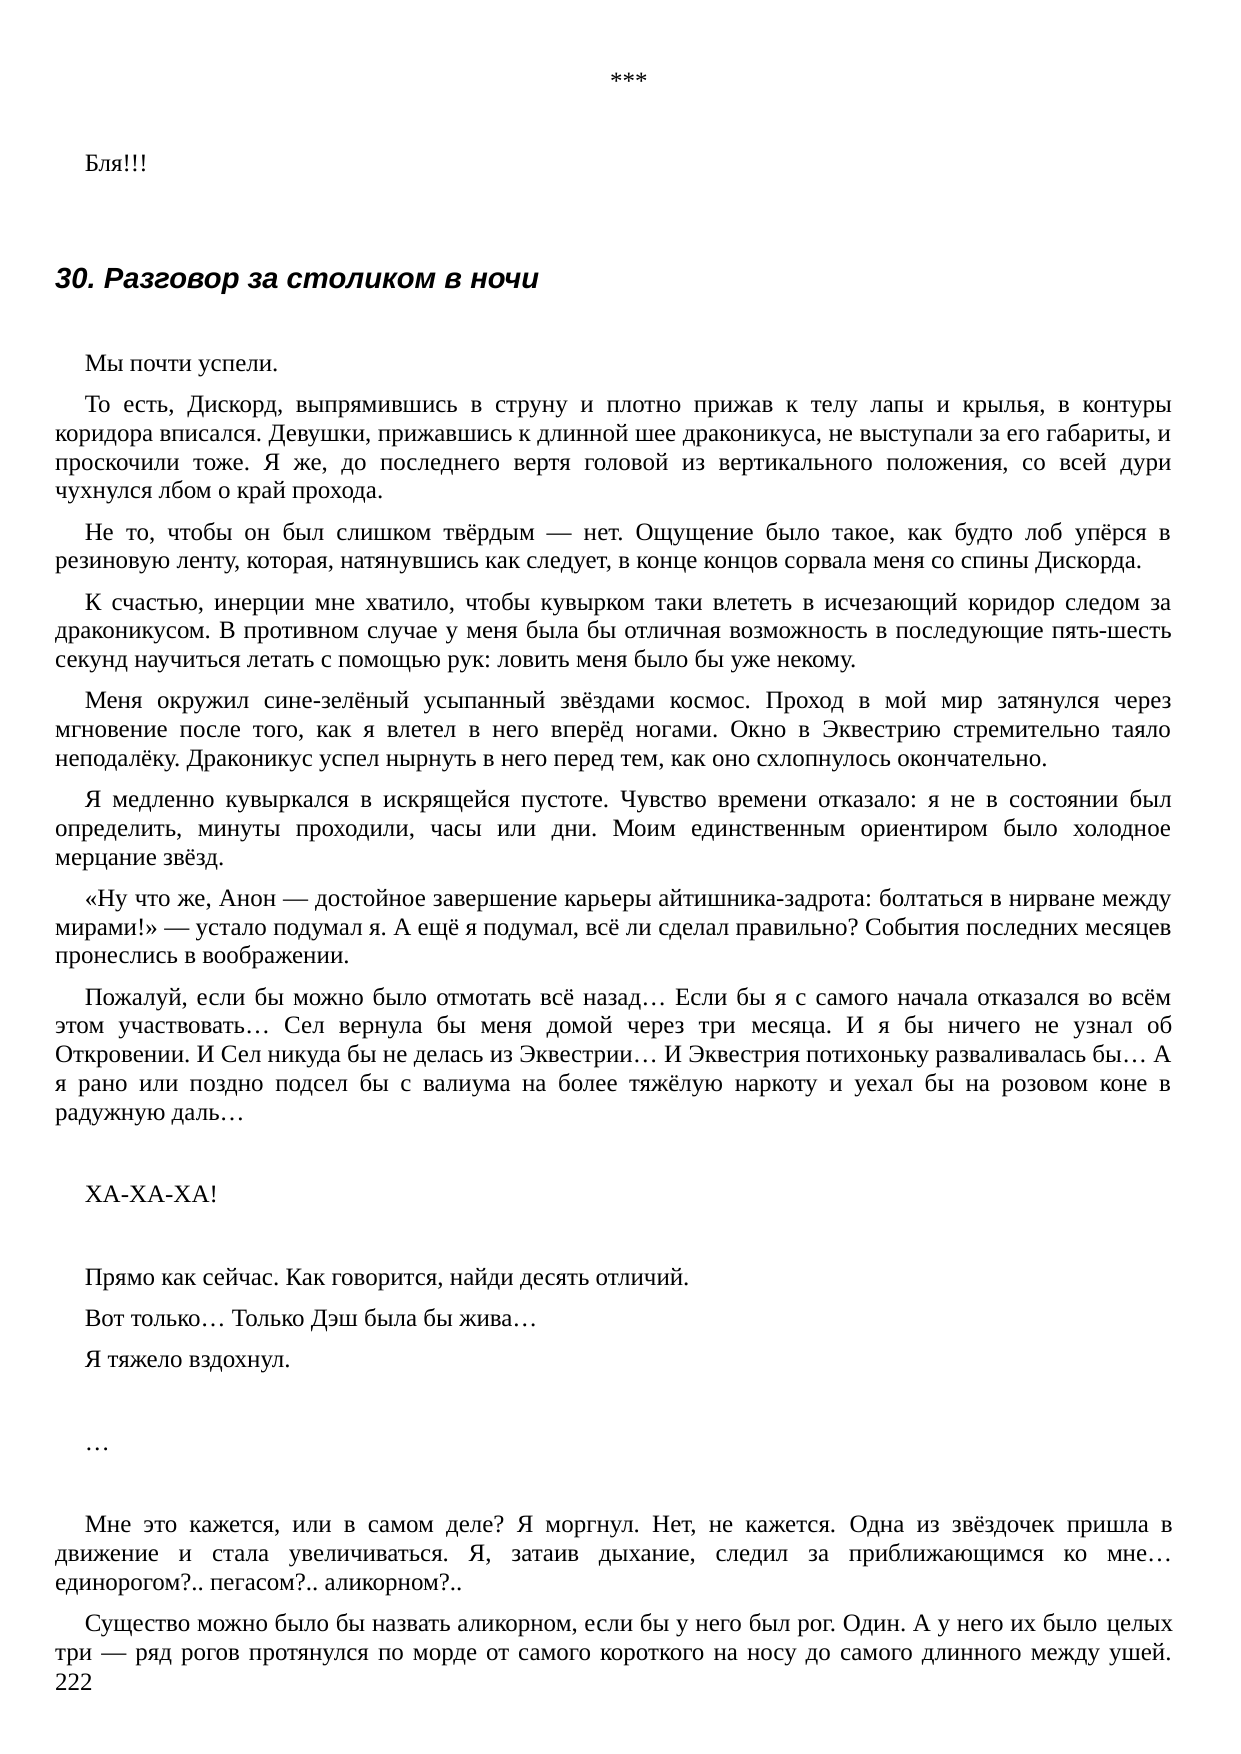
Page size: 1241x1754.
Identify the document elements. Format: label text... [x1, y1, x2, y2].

text Я тяжело вздохнул. [55, 1344, 1173, 1373]
text … [55, 1427, 1173, 1456]
text Вот только… Только Дэш была бы жива… [55, 1303, 1173, 1332]
text *** [55, 66, 1173, 95]
text Пожалуй, если бы можно было отмотать всё назад… Если бы я с самого начала отказался во всём этом участвовать… Сел вернула бы меня домой через три месяца. И я бы ничего не узнал об Откровении. И Сел никуда бы не делась из Эквестрии… И Эквестрия потихоньку разваливалась бы… А я рано или поздно подсел бы с валиума на более тяжёлую наркоту и уехал бы на розовом коне в радужную даль… [55, 982, 1173, 1126]
text Меня окружил сине-зелёный усыпанный звёздами космос. Проход в мой мир затянулся через мгновение после того, как я влетел в него вперёд ногами. Окно в Эквестрию стремительно таяло неподалёку. Драконикус успел нырнуть в него перед тем, как оно схлопнулось окончательно. [55, 686, 1173, 772]
text «Ну что же, Анон — достойное завершение карьеры айтишника-задрота: болтаться в нирване между мирами!» — устало подумал я. А ещё я подумал, всё ли сделал правильно? События последних месяцев пронеслись в воображении. [55, 883, 1173, 969]
text Мы почти успели. [55, 348, 1173, 377]
subtitle 30. Разговор за столиком в ночи [55, 261, 1173, 294]
text Не то, чтобы он был слишком твёрдым — нет. Ощущение было такое, как будто лоб упёрся в резиновую ленту, которая, натянувшись как следует, в конце концов сорвала меня со спины Дискорда. [55, 517, 1173, 574]
text Прямо как сейчас. Как говорится, найди десять отличий. [55, 1262, 1173, 1291]
text К счастью, инерции мне хватило, чтобы кувырком таки влететь в исчезающий коридор следом за драконикусом. В противном случае у меня была бы отличная возможность в последующие пять-шесть секунд научиться летать с помощью рук: ловить меня было бы уже некому. [55, 587, 1173, 673]
text Мне это кажется, или в самом деле? Я моргнул. Нет, не кажется. Одна из звёздочек пришла в движение и стала увеличиваться. Я, затаив дыхание, следил за приближающимся ко мне… единорогом?.. пегасом?.. аликорном?.. [55, 1509, 1173, 1596]
text То есть, Дискорд, выпрямившись в струну и плотно прижав к телу лапы и крылья, в контуры коридора вписался. Девушки, прижавшись к длинной шее драконикуса, не выступали за его габариты, и проскочили тоже. Я же, до последнего вертя головой из вертикального положения, со всей дури чухнулся лбом о край прохода. [55, 389, 1173, 504]
text Я медленно кувыркался в искрящейся пустоте. Чувство времени отказало: я не в состоянии был определить, минуты проходили, часы или дни. Моим единственным ориентиром было холодное мерцание звёзд. [55, 784, 1173, 871]
text Существо можно было бы назвать аликорном, если бы у него был рог. Один. А у него их было целых три — ряд рогов протянулся по морде от самого короткого на носу до самого длинного между ушей. [55, 1608, 1173, 1666]
text Бля!!! [55, 148, 1173, 177]
text ХА-ХА-ХА! [55, 1179, 1173, 1208]
